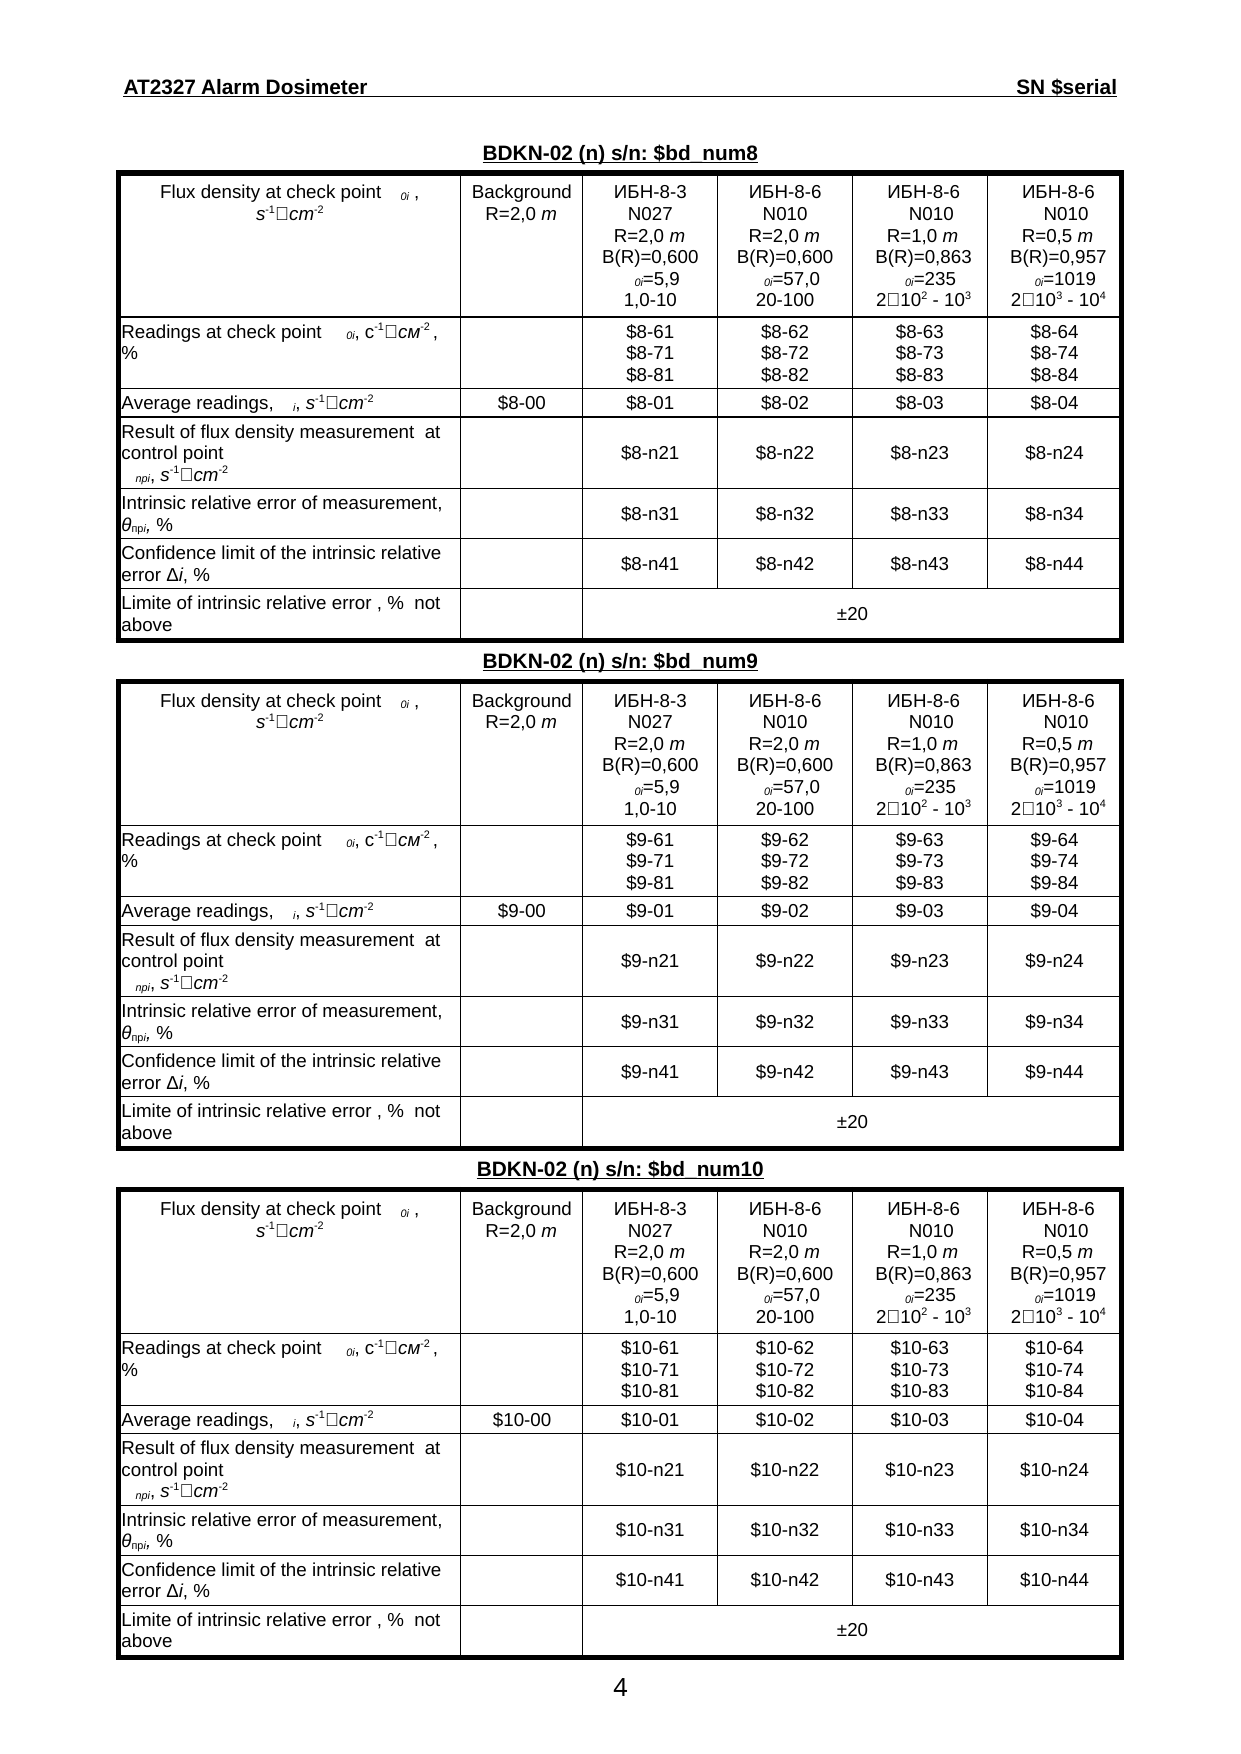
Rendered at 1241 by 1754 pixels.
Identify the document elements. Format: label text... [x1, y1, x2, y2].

table_cell $8-n21 [583, 418, 717, 488]
table_cell [461, 1434, 582, 1504]
table_cell [461, 318, 582, 388]
table_cell $10-n24 [988, 1434, 1119, 1504]
table_cell [461, 1047, 582, 1096]
table_cell Flux density at check point 0i , s-1cm-2 [121, 684, 460, 825]
table_cell $8-01 [583, 389, 717, 416]
table_cell $9-63 $9-73 $9-83 [853, 826, 987, 896]
table_cell [461, 826, 582, 896]
table_cell ИБН-8-3 N027 R=2,0 m B(R)=0,600 0i=5,9 1,0-10 [583, 176, 717, 316]
table_cell $8-61 $8-71 $8-81 [583, 318, 717, 388]
table_cell $10-n21 [583, 1434, 717, 1504]
table_cell Limite of intrinsic relative error , % not above [121, 1606, 460, 1654]
table_cell [461, 539, 582, 588]
table_cell ИБН-8-6 N010 R=1,0 m B(R)=0,863 0i=235 2102 - 103 [853, 1192, 987, 1333]
table_cell $9-00 [461, 897, 582, 925]
table_cell [461, 1097, 582, 1146]
table_cell $10-61 $10-71 $10-81 [583, 1334, 717, 1404]
table_cell $9-n34 [988, 997, 1119, 1046]
table_cell [461, 1506, 582, 1554]
table_cell [461, 926, 582, 996]
table_cell Result of flux density measurement at control point npi, s-1cm-2 [121, 926, 460, 996]
table_cell Intrinsic relative error of measurement, θпрi, % [121, 489, 460, 538]
table_cell $8-n32 [718, 489, 852, 538]
table_cell Limite of intrinsic relative error , % not above [121, 1097, 460, 1146]
table_cell $9-n23 [853, 926, 987, 996]
table_cell $8-64 $8-74 $8-84 [988, 318, 1119, 388]
table_cell $8-n22 [718, 418, 852, 488]
table_cell $8-n41 [583, 539, 717, 588]
table_cell ИБН-8-6 N010 R=2,0 m B(R)=0,600 0i=57,0 20-100 [718, 176, 852, 316]
table_cell ИБН-8-6 N010 R=2,0 m B(R)=0,600 0i=57,0 20-100 [718, 1192, 852, 1333]
table_cell $10-n33 [853, 1506, 987, 1554]
table_cell $8-n34 [988, 489, 1119, 538]
table_cell Average readings, i, s-1cm-2 [121, 389, 460, 416]
table_cell $9-n44 [988, 1047, 1119, 1096]
table_cell Result of flux density measurement at control point npi, s-1cm-2 [121, 1434, 460, 1504]
table_cell $9-n43 [853, 1047, 987, 1096]
table_cell $10-04 [988, 1406, 1119, 1433]
table_cell Intrinsic relative error of measurement, θпрi, % [121, 997, 460, 1046]
table_cell Flux density at check point 0i , s-1cm-2 [121, 176, 460, 316]
table_cell $9-04 [988, 897, 1119, 925]
table_cell $9-n41 [583, 1047, 717, 1096]
table_cell $8-62 $8-72 $8-82 [718, 318, 852, 388]
table_cell [461, 1556, 582, 1604]
table_header BDKN-02 (n) s/n: $bd_num9 [118, 643, 1122, 679]
table_cell [461, 1606, 582, 1654]
table_cell ±20 [583, 1097, 1119, 1146]
table_cell $10-01 [583, 1406, 717, 1433]
table_cell $9-n24 [988, 926, 1119, 996]
table_cell Confidence limit of the intrinsic relative error Δi, % [121, 1047, 460, 1096]
table_cell [461, 1334, 582, 1404]
table_cell ИБН-8-6 N010 R=2,0 m B(R)=0,600 0i=57,0 20-100 [718, 684, 852, 825]
table_cell Average readings, i, s-1cm-2 [121, 1406, 460, 1433]
table_cell $8-02 [718, 389, 852, 416]
table_cell $10-n41 [583, 1556, 717, 1604]
table_cell ИБН-8-6 N010 R=0,5 m B(R)=0,957 0i=1019 2103 - 104 [988, 176, 1119, 316]
table_cell $8-n33 [853, 489, 987, 538]
table_cell $10-n42 [718, 1556, 852, 1604]
table_cell ИБН-8-6 N010 R=1,0 m B(R)=0,863 0i=235 2102 - 103 [853, 684, 987, 825]
table_cell $10-n43 [853, 1556, 987, 1604]
table_cell $8-n42 [718, 539, 852, 588]
table_cell $9-03 [853, 897, 987, 925]
table_cell ИБН-8-6 N010 R=1,0 m B(R)=0,863 0i=235 2102 - 103 [853, 176, 987, 316]
table_cell $9-02 [718, 897, 852, 925]
table_cell $9-n33 [853, 997, 987, 1046]
table_cell $10-02 [718, 1406, 852, 1433]
table_cell $10-n44 [988, 1556, 1119, 1604]
table_cell $8-n24 [988, 418, 1119, 488]
table_cell Average readings, i, s-1cm-2 [121, 897, 460, 925]
table_cell Readings at check point 0i, с-1см-2 , % [121, 318, 460, 388]
table_cell $9-01 [583, 897, 717, 925]
table_header BDKN-02 (n) s/n: $bd_num8 [118, 135, 1122, 170]
table_cell $9-n42 [718, 1047, 852, 1096]
table_cell Result of flux density measurement at control point npi, s-1cm-2 [121, 418, 460, 488]
table_cell ИБН-8-3 N027 R=2,0 m B(R)=0,600 0i=5,9 1,0-10 [583, 1192, 717, 1333]
table_cell $9-61 $9-71 $9-81 [583, 826, 717, 896]
table_cell $10-n22 [718, 1434, 852, 1504]
table_cell Confidence limit of the intrinsic relative error Δi, % [121, 1556, 460, 1604]
table_cell $10-n32 [718, 1506, 852, 1554]
table_cell $9-n21 [583, 926, 717, 996]
table_cell $10-63 $10-73 $10-83 [853, 1334, 987, 1404]
table_cell $10-62 $10-72 $10-82 [718, 1334, 852, 1404]
table_cell ИБН-8-6 N010 R=0,5 m B(R)=0,957 0i=1019 2103 - 104 [988, 1192, 1119, 1333]
table_cell $9-n32 [718, 997, 852, 1046]
table_cell [461, 997, 582, 1046]
table_cell [461, 418, 582, 488]
table_cell Flux density at check point 0i , s-1cm-2 [121, 1192, 460, 1333]
table_cell $8-04 [988, 389, 1119, 416]
table_cell Readings at check point 0i, с-1см-2 , % [121, 826, 460, 896]
table_cell Confidence limit of the intrinsic relative error Δi, % [121, 539, 460, 588]
table_cell ИБН-8-3 N027 R=2,0 m B(R)=0,600 0i=5,9 1,0-10 [583, 684, 717, 825]
table_cell $10-00 [461, 1406, 582, 1433]
table_cell $8-n23 [853, 418, 987, 488]
table_cell $8-n44 [988, 539, 1119, 588]
table_cell $9-64 $9-74 $9-84 [988, 826, 1119, 896]
table_cell Intrinsic relative error of measurement, θпрi, % [121, 1506, 460, 1554]
table_cell $9-n22 [718, 926, 852, 996]
table_cell $8-00 [461, 389, 582, 416]
table_cell $8-n31 [583, 489, 717, 538]
table_cell $8-03 [853, 389, 987, 416]
table_cell Background R=2,0 m [461, 176, 582, 316]
table_cell $8-n43 [853, 539, 987, 588]
table_cell ±20 [583, 1606, 1119, 1654]
table_cell [461, 589, 582, 638]
table_cell $10-n31 [583, 1506, 717, 1554]
table_cell [461, 489, 582, 538]
table_cell Background R=2,0 m [461, 1192, 582, 1333]
table_cell $8-63 $8-73 $8-83 [853, 318, 987, 388]
table_cell $10-n23 [853, 1434, 987, 1504]
table_cell $9-n31 [583, 997, 717, 1046]
table_header BDKN-02 (n) s/n: $bd_num10 [118, 1151, 1122, 1187]
table_cell Background R=2,0 m [461, 684, 582, 825]
table_cell $9-62 $9-72 $9-82 [718, 826, 852, 896]
table_cell $10-64 $10-74 $10-84 [988, 1334, 1119, 1404]
table_cell ИБН-8-6 N010 R=0,5 m B(R)=0,957 0i=1019 2103 - 104 [988, 684, 1119, 825]
table_cell ±20 [583, 589, 1119, 638]
table_cell Limite of intrinsic relative error , % not above [121, 589, 460, 638]
table_cell $10-n34 [988, 1506, 1119, 1554]
table_cell $10-03 [853, 1406, 987, 1433]
table_cell Readings at check point 0i, с-1см-2 , % [121, 1334, 460, 1404]
